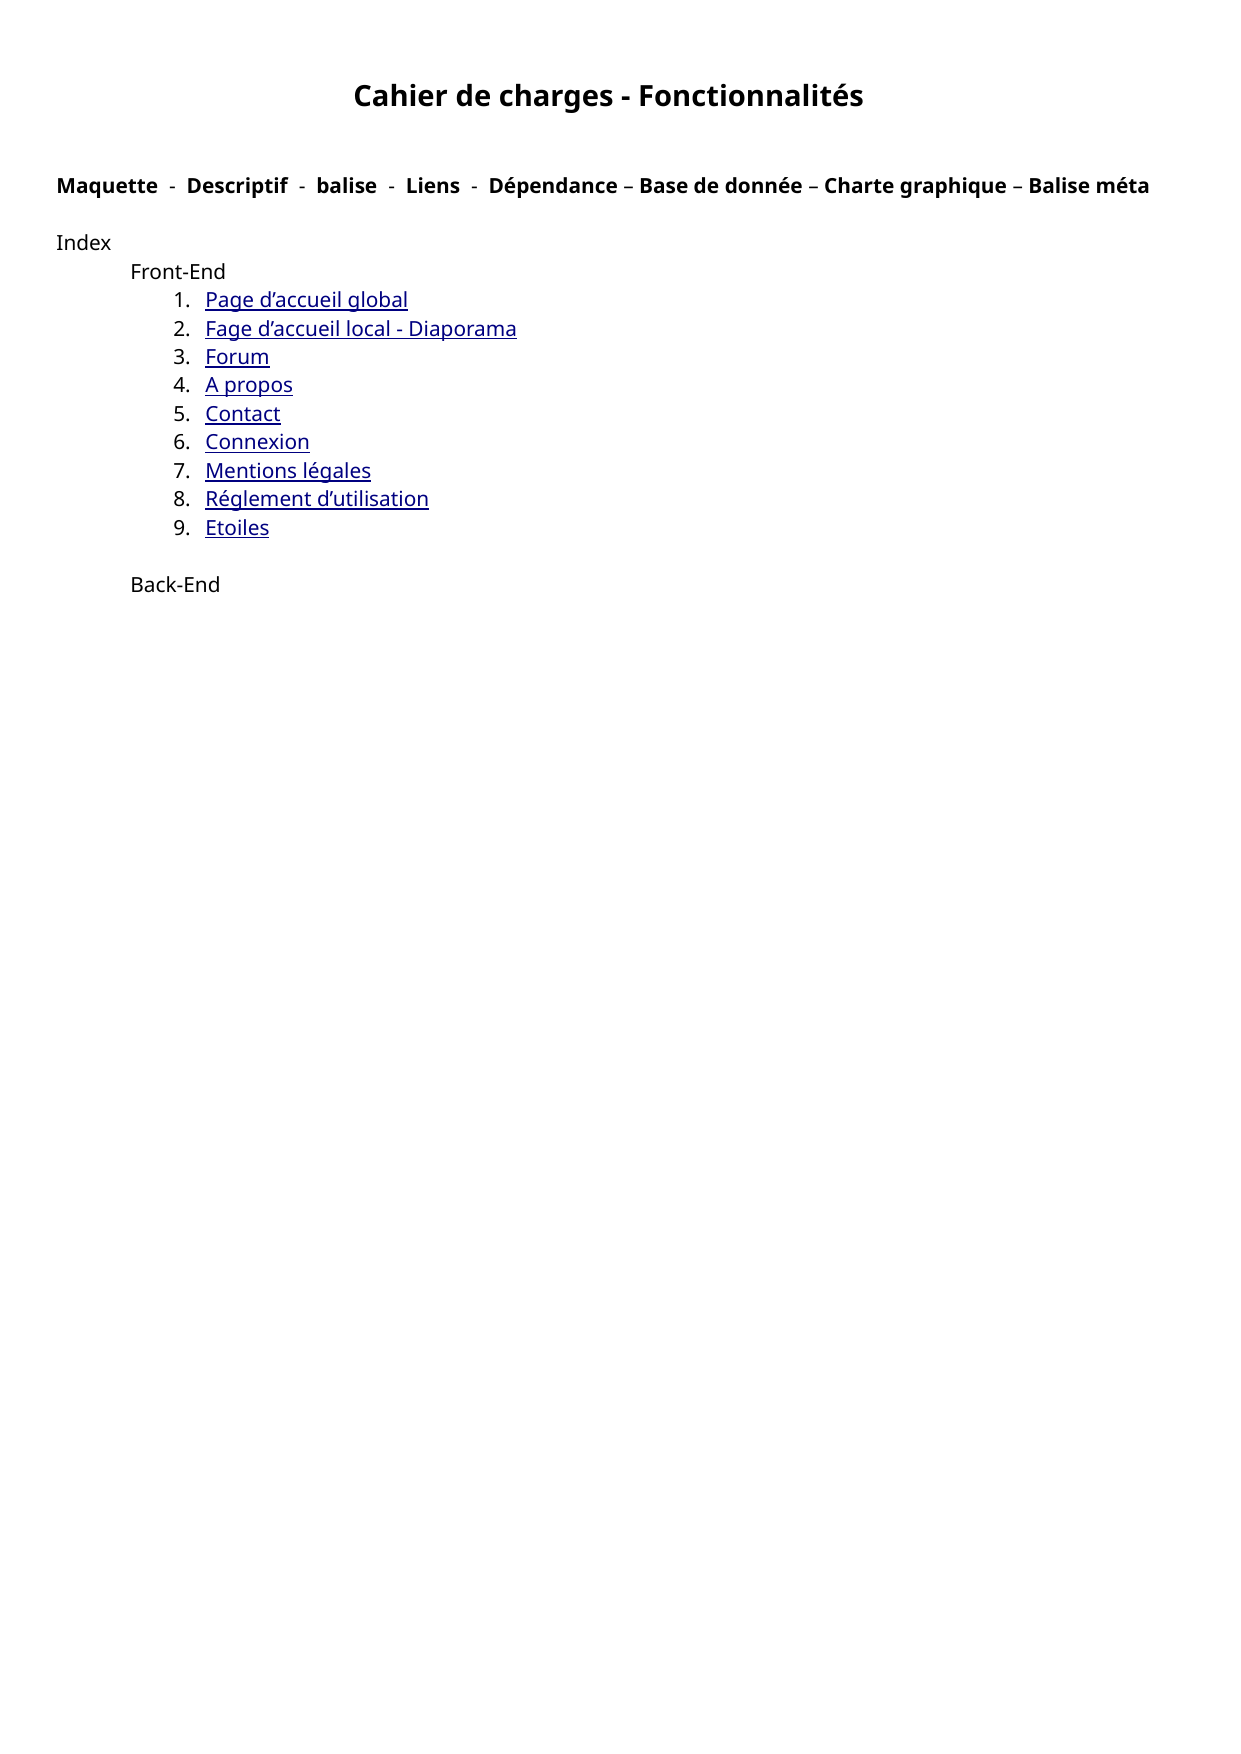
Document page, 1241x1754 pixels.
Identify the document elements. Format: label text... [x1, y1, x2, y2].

list Fage d’accueil local - Diaporama [168, 314, 1161, 342]
list Etoiles [168, 513, 1161, 541]
text Front-End [56, 257, 1161, 285]
text Maquette - Descriptif - balise - Liens - Dépendance – Base de donnée – Charte graphique – Balise méta [56, 172, 1161, 200]
text Back-End [56, 570, 1161, 598]
list Forum [168, 342, 1161, 371]
list Contact [168, 399, 1161, 427]
list Connexion [168, 427, 1161, 456]
list Mentions légales [168, 456, 1161, 484]
list A propos [168, 371, 1161, 399]
list Réglement d’utilisation [168, 484, 1161, 513]
text Cahier de charges - Fonctionnalités [56, 75, 1161, 115]
list Page d’accueil global [168, 285, 1161, 314]
text Index [56, 228, 1161, 257]
